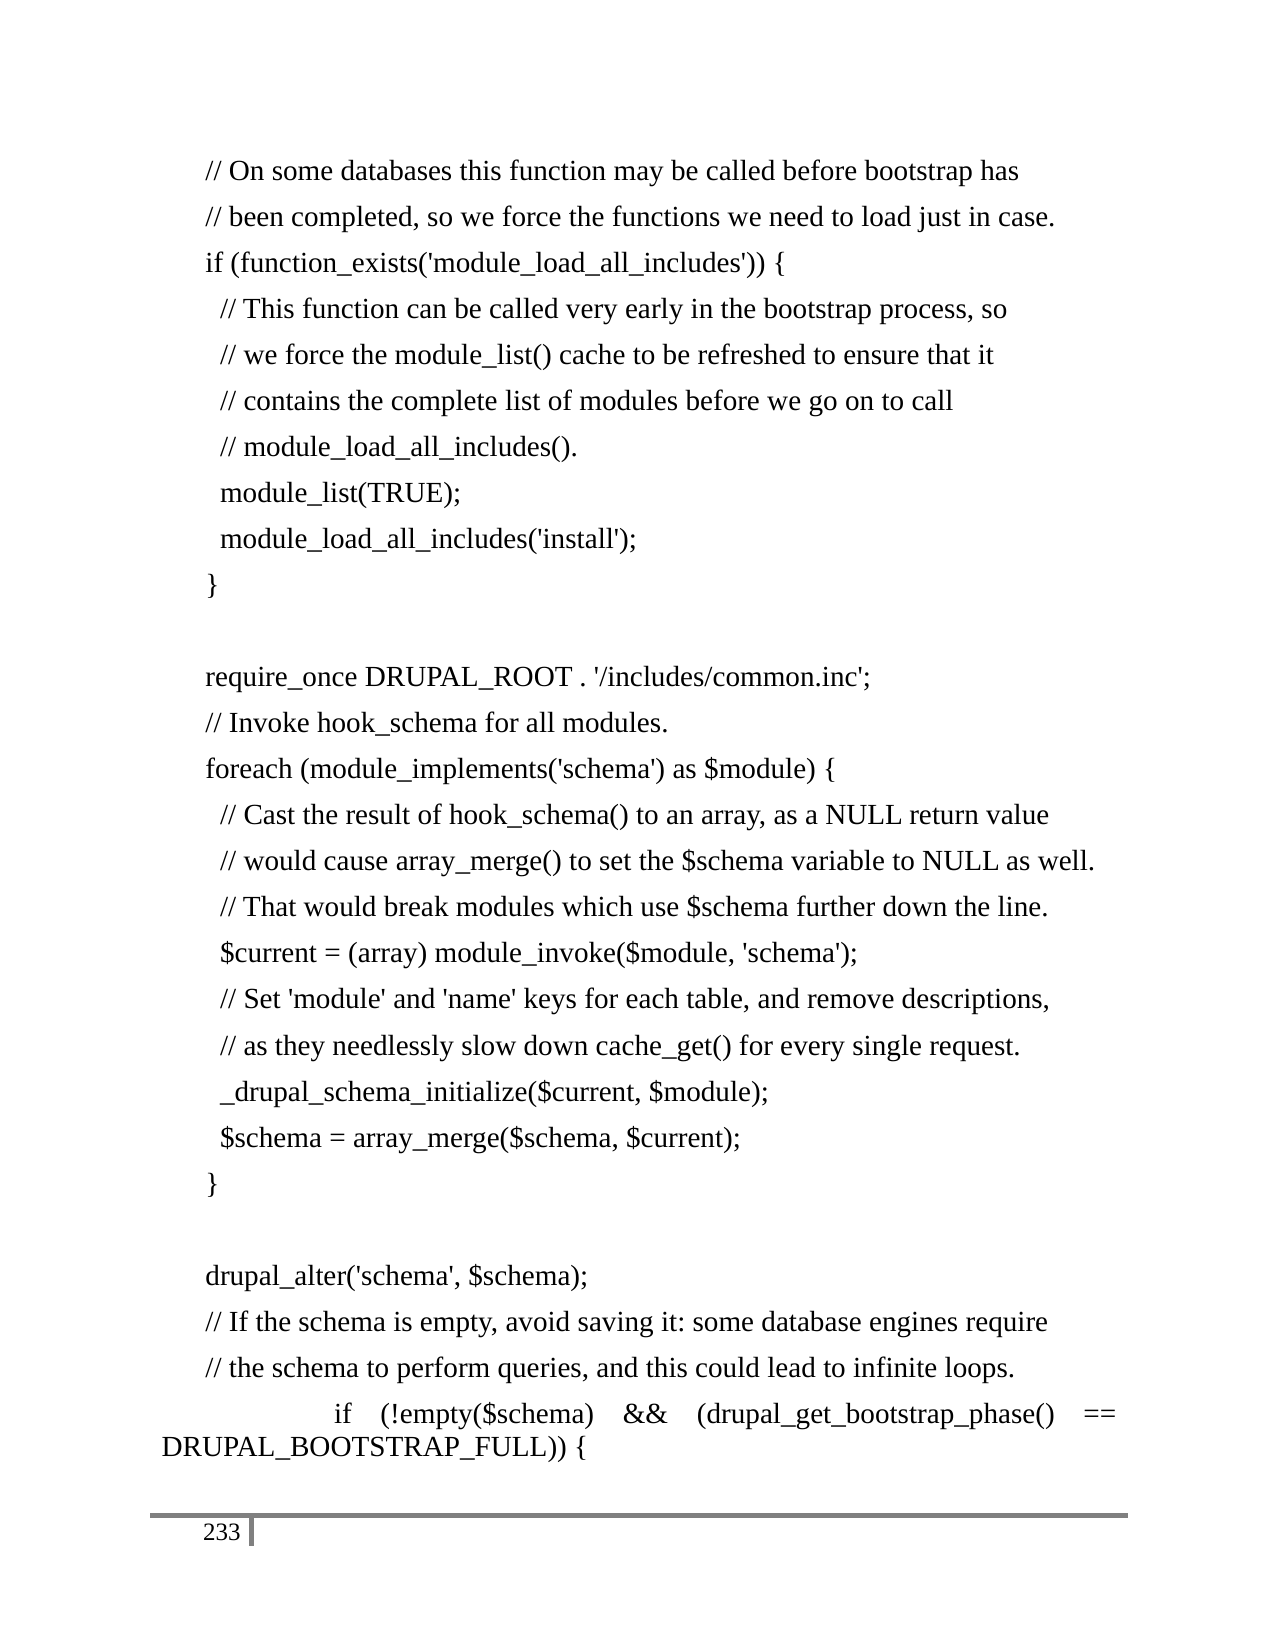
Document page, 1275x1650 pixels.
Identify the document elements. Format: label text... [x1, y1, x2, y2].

text _drupal_schema_initialize($current, $module); [161, 1074, 1117, 1107]
text // module_load_all_includes(). [161, 429, 1117, 463]
text module_list(TRUE); [161, 475, 1117, 509]
text } [161, 1166, 1117, 1199]
text $current = (array) module_invoke($module, 'schema'); [161, 936, 1117, 969]
text // as they needlessly slow down cache_get() for every single request. [161, 1028, 1117, 1061]
text // the schema to perform queries, and this could lead to infinite loops. [161, 1350, 1117, 1383]
text drupal_alter('schema', $schema); [161, 1258, 1117, 1291]
text // That would break modules which use $schema further down the line. [161, 889, 1117, 923]
text // we force the module_list() cache to be refreshed to ensure that it [161, 337, 1117, 371]
text // Cast the result of hook_schema() to an array, as a NULL return value [161, 797, 1117, 831]
text // This function can be called very early in the bootstrap process, so [161, 291, 1117, 324]
text // On some databases this function may be called before bootstrap has [161, 153, 1117, 186]
text // Set 'module' and 'name' keys for each table, and remove descriptions, [161, 982, 1117, 1015]
text require_once DRUPAL_ROOT . '/includes/common.inc'; [161, 659, 1117, 693]
text } [161, 567, 1117, 601]
text if (!empty($schema) && (drupal_get_bootstrap_phase() == DRUPAL_BOOTSTRAP_FULL)) { [161, 1396, 1117, 1463]
text // Invoke hook_schema for all modules. [161, 705, 1117, 739]
text // contains the complete list of modules before we go on to call [161, 383, 1117, 417]
text // been completed, so we force the functions we need to load just in case. [161, 199, 1117, 232]
text // If the schema is empty, avoid saving it: some database engines require [161, 1304, 1117, 1337]
text foreach (module_implements('schema') as $module) { [161, 751, 1117, 785]
text // would cause array_merge() to set the $schema variable to NULL as well. [161, 843, 1117, 877]
text if (function_exists('module_load_all_includes')) { [161, 245, 1117, 278]
text $schema = array_merge($schema, $current); [161, 1120, 1117, 1153]
text module_load_all_includes('install'); [161, 521, 1117, 555]
